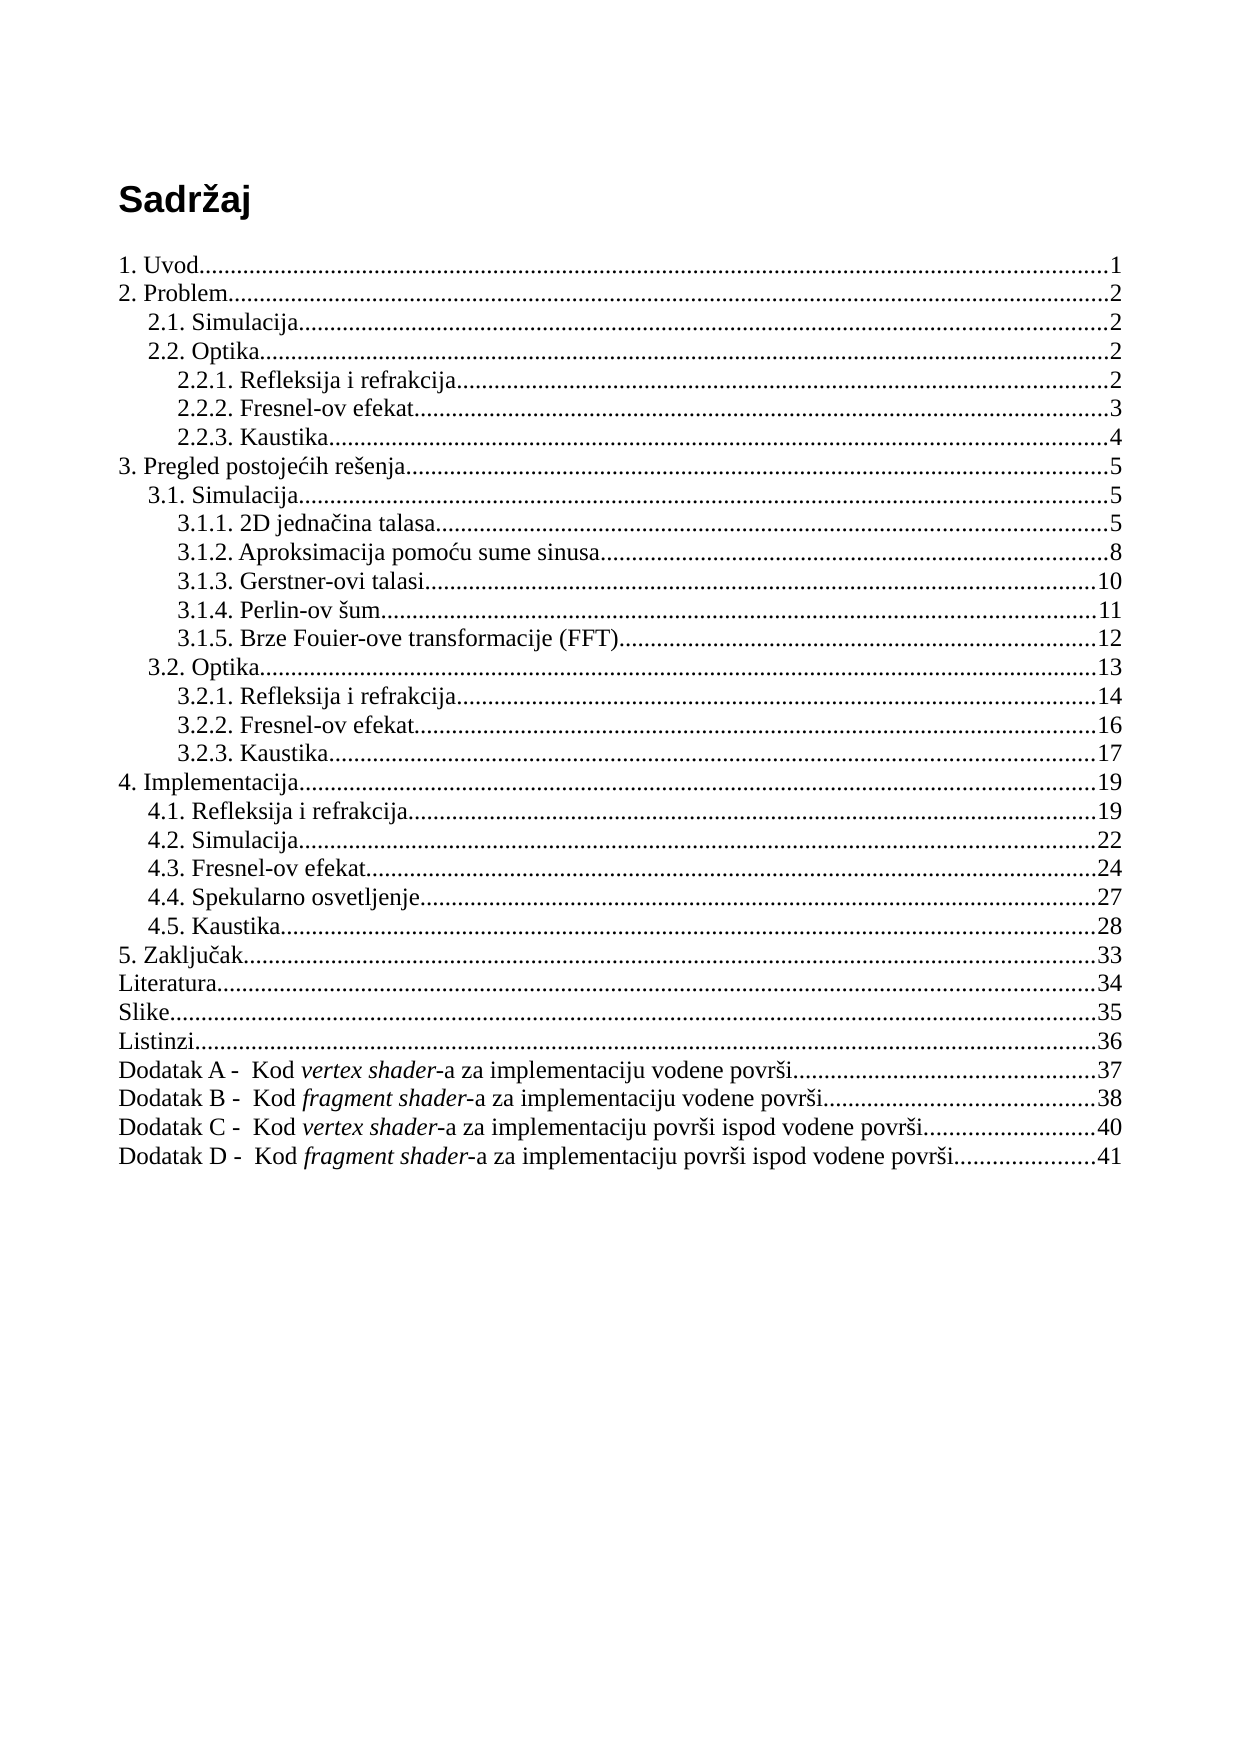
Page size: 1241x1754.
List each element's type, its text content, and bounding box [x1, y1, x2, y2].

text 5. Zaključak 33 [118, 940, 1122, 968]
text 2.2. Optika 2 [148, 336, 1122, 365]
text Dodatak B - Kod fragment shader-a za implementaciju vodene površi 38 [118, 1083, 1122, 1112]
text 3. Pregled postojećih rešenja 5 [118, 451, 1122, 480]
text 2.1. Simulacija 2 [148, 307, 1122, 336]
text Sadržaj [118, 177, 1122, 220]
text 2.2.1. Refleksija i refrakcija 2 [177, 365, 1122, 393]
text 4.5. Kaustika 28 [148, 911, 1122, 940]
text Dodatak D - Kod fragment shader-a za implementaciju površi ispod vodene površi 41 [118, 1141, 1122, 1170]
text Literatura 34 [118, 968, 1122, 997]
text 3.2.2. Fresnel-ov efekat 16 [177, 710, 1122, 738]
text 3.1.4. Perlin-ov šum 11 [177, 595, 1122, 623]
text 3.2.3. Kaustika 17 [177, 738, 1122, 767]
text 4.4. Spekularno osvetljenje 27 [148, 882, 1122, 911]
text Slike 35 [118, 997, 1122, 1026]
text 3.1.3. Gerstner-ovi talasi 10 [177, 566, 1122, 595]
text 4.3. Fresnel-ov efekat 24 [148, 853, 1122, 882]
text 4.1. Refleksija i refrakcija 19 [148, 796, 1122, 825]
text 3.2.1. Refleksija i refrakcija 14 [177, 681, 1122, 710]
text 4.2. Simulacija 22 [148, 825, 1122, 853]
text Listinzi 36 [118, 1026, 1122, 1055]
text 2.2.2. Fresnel-ov efekat 3 [177, 393, 1122, 422]
text Dodatak C - Kod vertex shader-a za implementaciju površi ispod vodene površi 40 [118, 1112, 1122, 1141]
text 3.1.2. Aproksimacija pomoću sume sinusa 8 [177, 537, 1122, 566]
text Dodatak A - Kod vertex shader-a za implementaciju vodene površi 37 [118, 1055, 1122, 1083]
text 2. Problem 2 [118, 278, 1122, 307]
text 3.1.1. 2D jednačina talasa 5 [177, 508, 1122, 537]
text 1. Uvod 1 [118, 250, 1122, 278]
text 3.2. Optika 13 [148, 652, 1122, 681]
text 3.1. Simulacija 5 [148, 480, 1122, 508]
text 3.1.5. Brze Fouier-ove transformacije (FFT) 12 [177, 623, 1122, 652]
text 2.2.3. Kaustika 4 [177, 422, 1122, 451]
text 4. Implementacija 19 [118, 767, 1122, 796]
